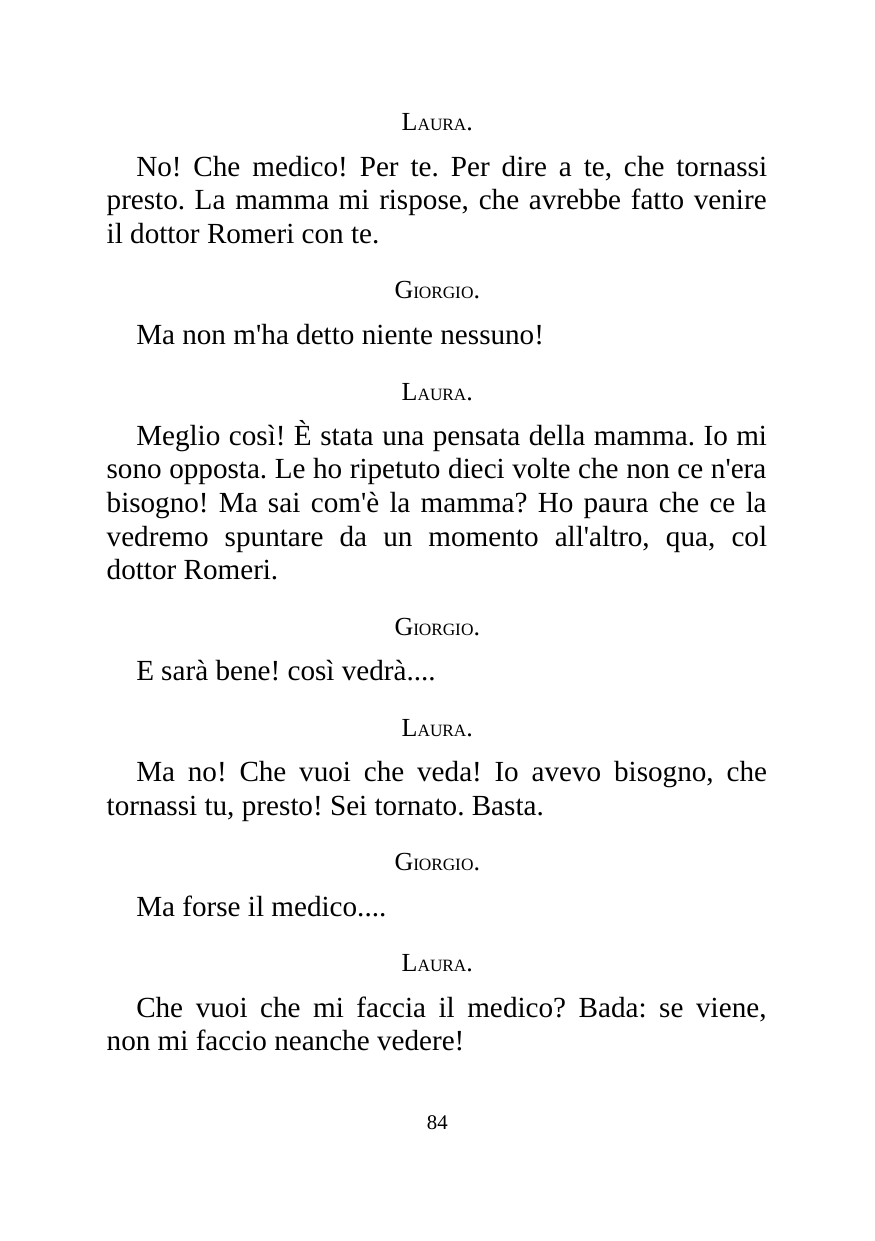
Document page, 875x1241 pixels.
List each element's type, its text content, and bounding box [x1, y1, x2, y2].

text Giorgio. [106, 611, 768, 641]
text Ma non m'ha detto niente nessuno! [106, 317, 768, 351]
text Laura. [106, 376, 768, 406]
text Giorgio. [106, 274, 768, 304]
text Meglio così! È stata una pensata della mamma. Io mi sono opposta. Le ho ripetuto dieci volte che non ce n'era bisogno! Ma sai com'è la mamma? Ho paura che ce la vedremo spuntare da un momento all'altro, qua, col dottor Romeri. [106, 418, 768, 586]
text Ma no! Che vuoi che veda! Io avevo bisogno, che tornassi tu, presto! Sei tornato. Basta. [106, 754, 768, 821]
text No! Che medico! Per te. Per dire a te, che tornassi presto. La mamma mi rispose, che avrebbe fatto venire il dottor Romeri con te. [106, 149, 768, 249]
text Giorgio. [106, 846, 768, 876]
text E sarà bene! così vedrà.... [106, 653, 768, 687]
text Laura. [106, 106, 768, 136]
text Ma forse il medico.... [106, 889, 768, 922]
text Laura. [106, 712, 768, 742]
text Che vuoi che mi faccia il medico? Bada: se viene, non mi faccio neanche vedere! [106, 990, 768, 1057]
text Laura. [106, 947, 768, 977]
